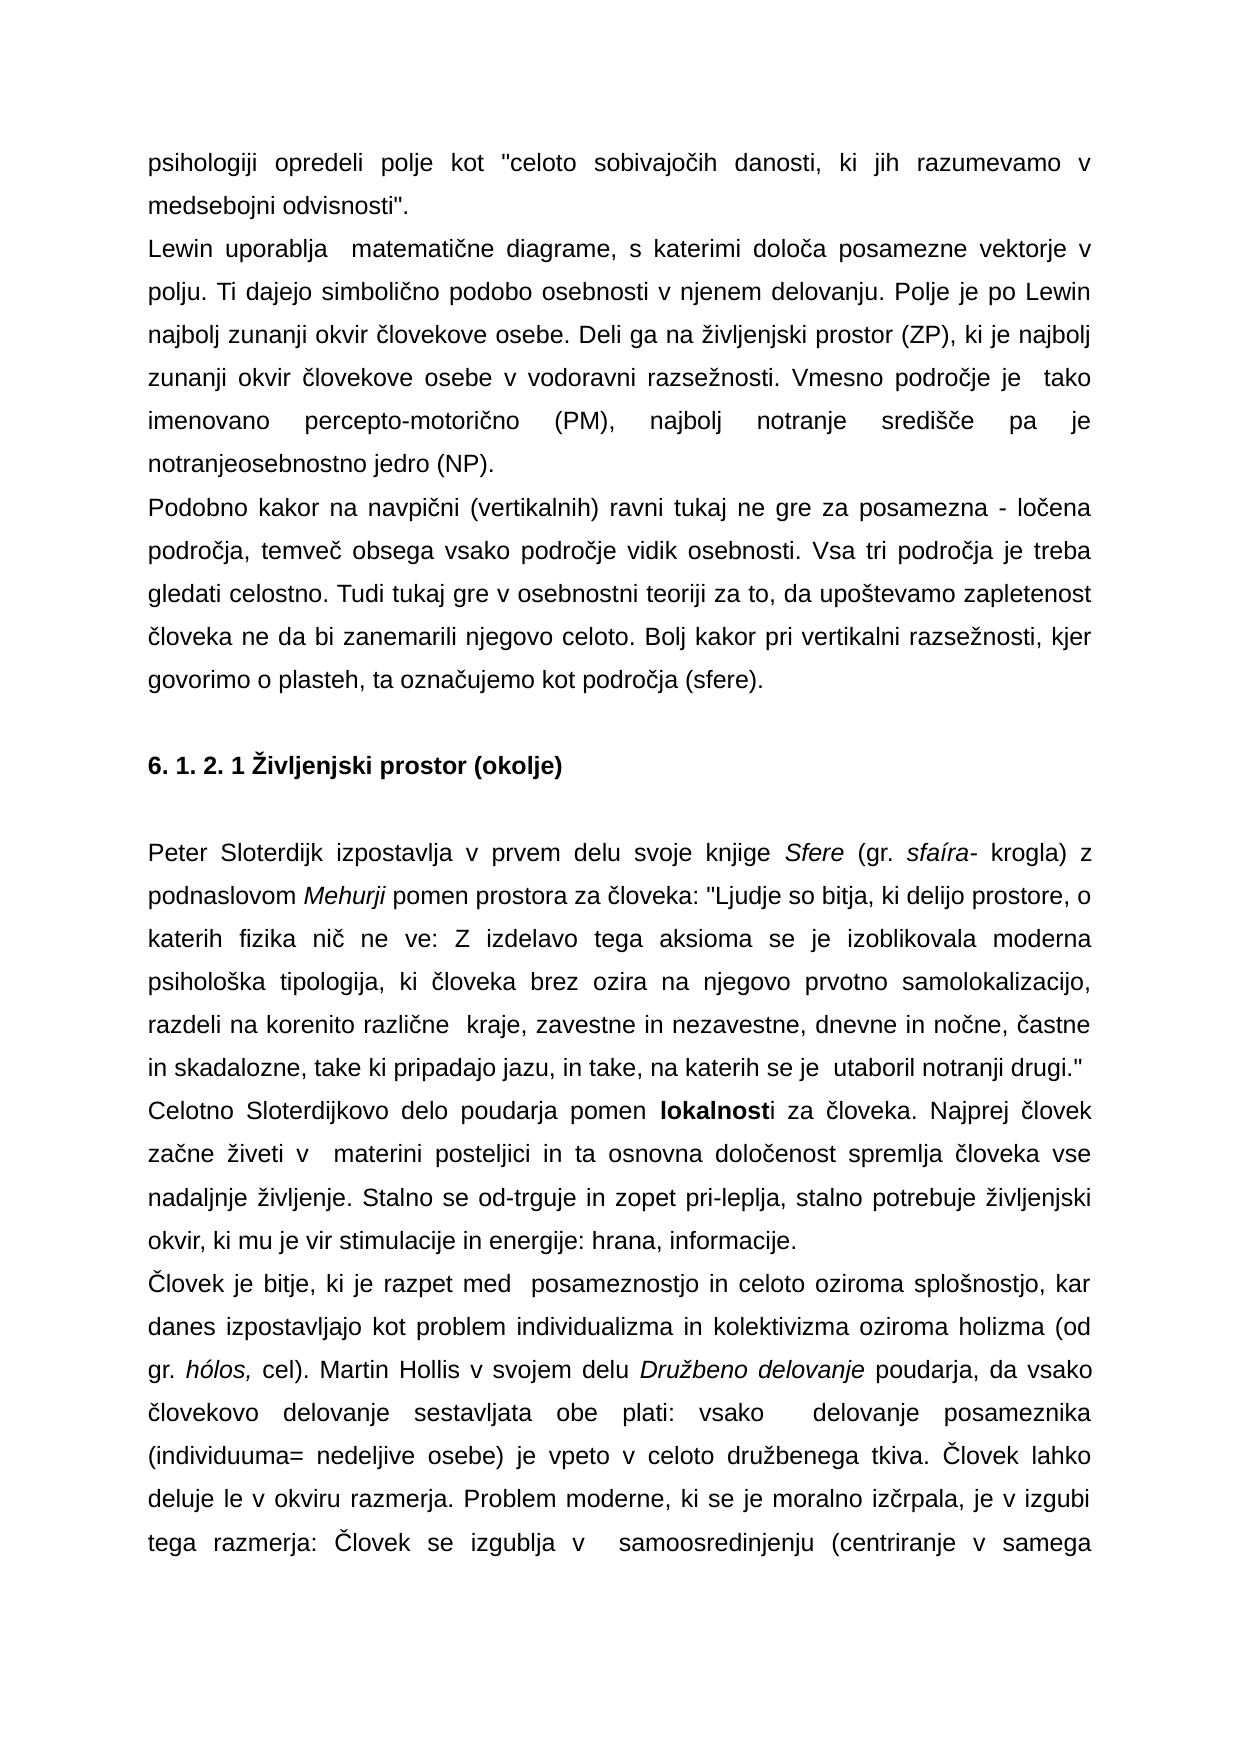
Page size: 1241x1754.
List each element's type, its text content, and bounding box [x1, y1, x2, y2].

text Celotno Sloterdijkovo delo poudarja pomen lokalnosti za človeka. Najprej človek začne živeti v materini posteljici in ta osnovna določenost spremlja človeka vse nadaljnje življenje. Stalno se od-trguje in zopet pri-leplja, stalno potrebuje življenjski okvir, ki mu je vir stimulacije in energije: hrana, informacije. [148, 1096, 1093, 1254]
text Podobno kakor na navpični (vertikalnih) ravni tukaj ne gre za posamezna - ločena področja, temveč obsega vsako področje vidik osebnosti. Vsa tri področja je treba gledati celostno. Tudi tukaj gre v osebnostni teoriji za to, da upoštevamo zapletenost človeka ne da bi zanemarili njegovo celoto. Bolj kakor pri vertikalni razsežnosti, kjer govorimo o plasteh, ta označujemo kot področja (sfere). [148, 493, 1093, 694]
text Človek je bitje, ki je razpet med posameznostjo in celoto oziroma splošnostjo, kar danes izpostavljajo kot problem individualizma in kolektivizma oziroma holizma (od gr. hólos, cel). Martin Hollis v svojem delu Družbeno delovanje poudarja, da vsako človekovo delovanje sestavljata obe plati: vsako delovanje posameznika (individuuma= nedeljive osebe) je vpeto v celoto družbenega tkiva. Človek lahko deluje le v okviru razmerja. Problem moderne, ki se je moralno izčrpala, je v izgubi tega razmerja: Človek se izgublja v samoosredinjenju (centriranje v samega [148, 1269, 1093, 1556]
text psihologiji opredeli polje kot "celoto sobivajočih danosti, ki jih razumevamo v medsebojni odvisnosti". [148, 148, 1093, 219]
text Peter Sloterdijk izpostavlja v prvem delu svoje knjige Sfere (gr. sfaíra- krogla) z podnaslovom Mehurji pomen prostora za človeka: "Ljudje so bitja, ki delijo prostore, o katerih fizika nič ne ve: Z izdelavo tega aksioma se je izoblikovala moderna psihološka tipologija, ki človeka brez ozira na njegovo prvotno samolokalizacijo, razdeli na korenito različne kraje, zavestne in nezavestne, dnevne in nočne, častne in skadalozne, take ki pripadajo jazu, in take, na katerih se je utaboril notranji drugi." [148, 838, 1093, 1082]
subtitle 6. 1. 2. 1 Življenjski prostor (okolje) [148, 751, 1093, 780]
text Lewin uporablja matematične diagrame, s katerimi določa posamezne vektorje v polju. Ti dajejo simbolično podobo osebnosti v njenem delovanju. Polje je po Lewin najbolj zunanji okvir človekove osebe. Deli ga na življenjski prostor (ZP), ki je najbolj zunanji okvir človekove osebe v vodoravni razsežnosti. Vmesno področje je tako imenovano percepto-motorično (PM), najbolj notranje središče pa je notranjeosebnostno jedro (NP). [148, 234, 1093, 478]
